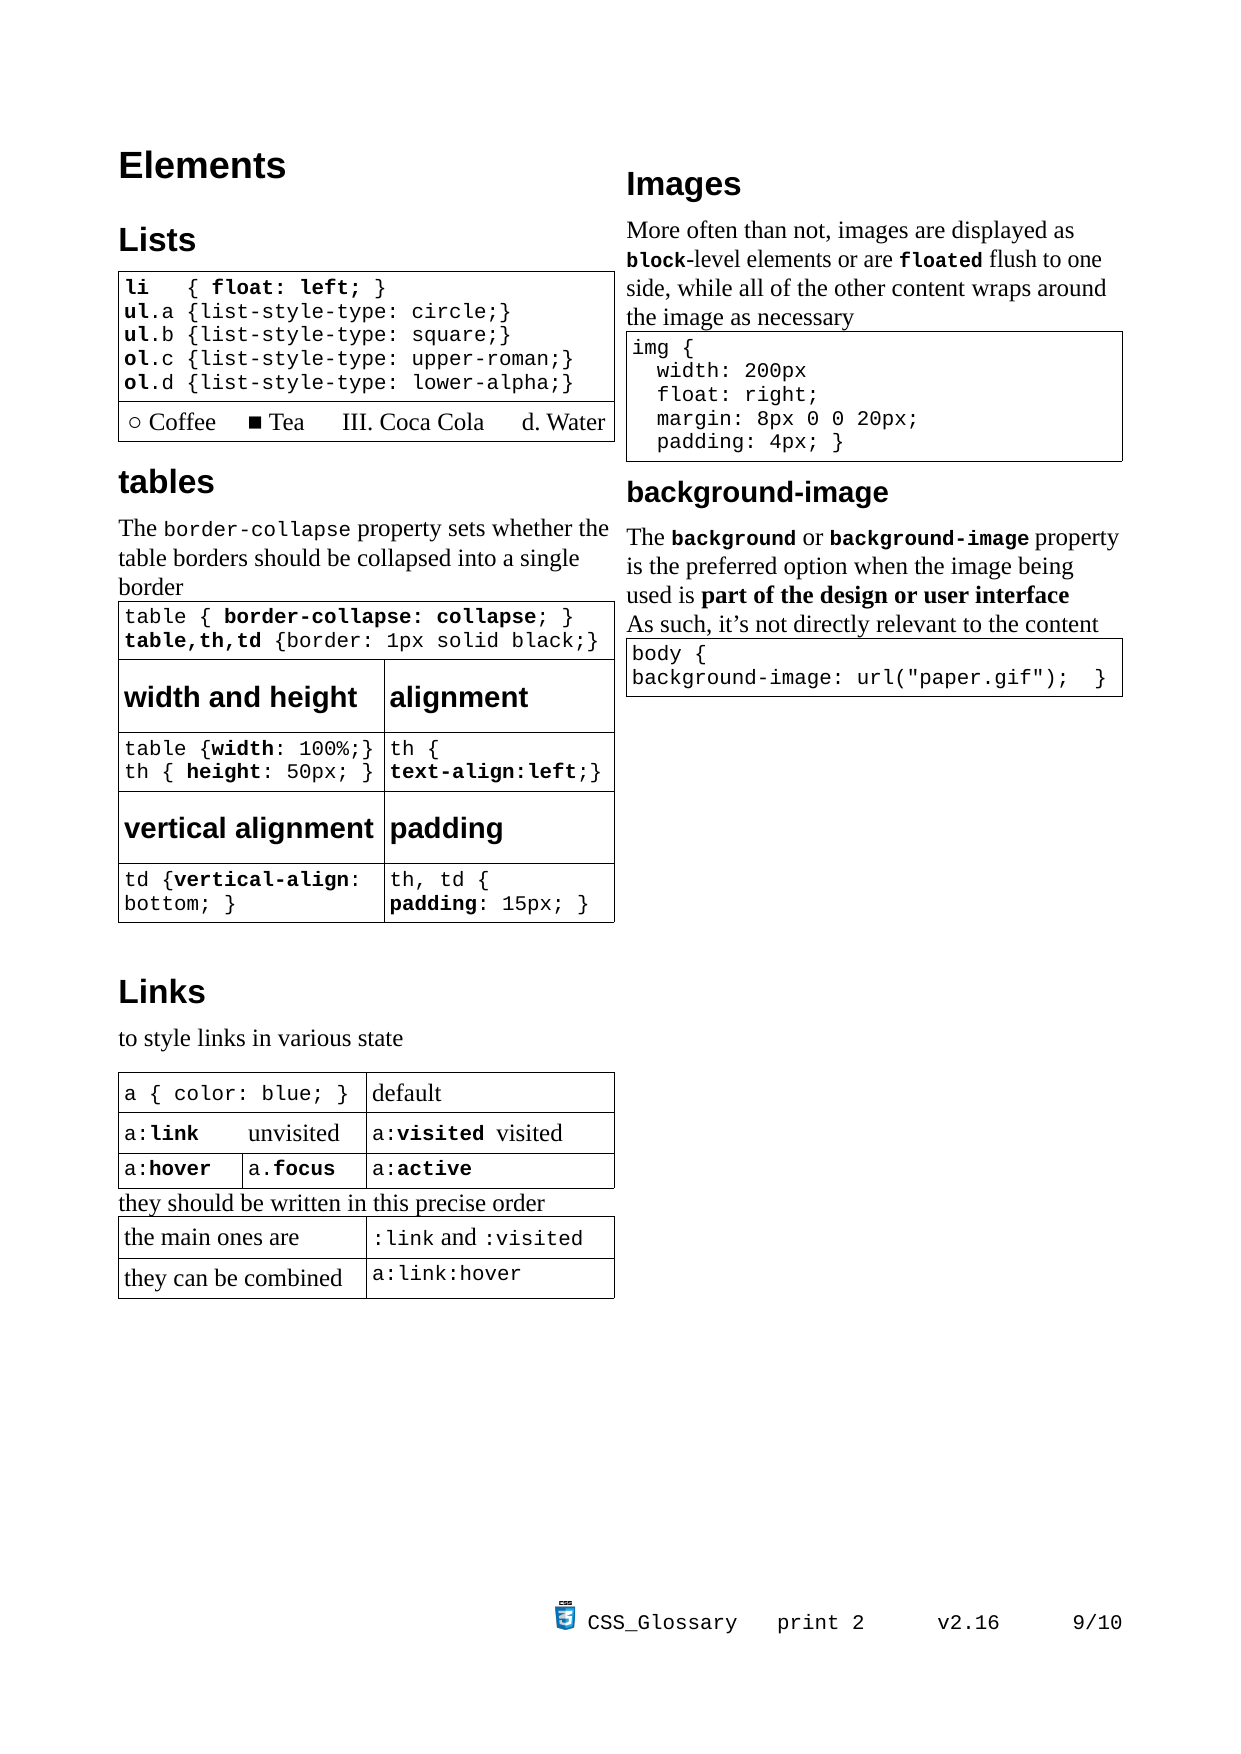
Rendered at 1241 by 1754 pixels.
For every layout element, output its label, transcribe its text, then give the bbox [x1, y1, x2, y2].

subtitle Links [118, 972, 614, 1010]
table_cell table {width: 100%;} th { height: 50px; } [119, 733, 384, 791]
text to style links in various state [118, 1023, 614, 1051]
table_cell a:visited [367, 1113, 490, 1152]
subtitle Lists [118, 220, 614, 259]
picture [555, 1601, 575, 1630]
table_cell unvisited [242, 1113, 366, 1152]
table_cell ○ Coffee ■ Tea III. Coca Cola d. Water [119, 402, 614, 441]
table_header the main ones are [119, 1217, 366, 1258]
subtitle tables [118, 462, 614, 501]
table_header default [367, 1073, 614, 1112]
table_cell they can be combined [119, 1259, 366, 1298]
text As such, it’s not directly relevant to the content [626, 609, 1122, 637]
table_cell a:active [367, 1154, 490, 1188]
table_header :link and :visited [367, 1217, 614, 1258]
text they should be written in this precise order [118, 1189, 614, 1216]
text The border-collapse property sets whether the table borders should be collapsed into a single border [118, 513, 614, 601]
table_cell a:link [119, 1113, 242, 1152]
table_cell vertical alignment [119, 792, 384, 863]
table_header table { border-collapse: collapse; } table,th,td {border: 1px solid black;} [119, 602, 614, 659]
table_cell visited [490, 1113, 614, 1152]
text The background or background-image property is the preferred option when the image being used is part of the design or user interface [626, 522, 1122, 609]
table_header img { width: 200px float: right; margin: 8px 0 0 20px; padding: 4px; } [627, 332, 1122, 461]
subtitle background-image [626, 475, 1122, 509]
table_cell a.focus [243, 1154, 366, 1188]
table_cell a:link:hover [367, 1259, 614, 1298]
text More often than not, images are displayed as block-level elements or are floated flush to one side, while all of the other content wraps around the image as necessary [626, 215, 1122, 331]
table_cell th, td { padding: 15px; } [385, 864, 614, 922]
table_cell td {vertical-align: bottom; } [119, 864, 384, 922]
table_cell alignment [385, 660, 614, 732]
subtitle Images [626, 164, 1122, 203]
table_header a { color: blue; } [119, 1073, 366, 1112]
table_cell th { text-align:left;} [385, 733, 614, 791]
table_cell width and height [119, 660, 384, 732]
table_header li { float: left; } ul.a {list-style-type: circle;} ul.b {list-style-type: square;} ol.c {list-style-type: upper-roman;} ol.d {list-style-type: lower-alpha;} [119, 272, 614, 401]
table_header body { background-image: url("paper.gif"); } [627, 639, 1122, 696]
subtitle Elements [118, 143, 614, 187]
table_cell a:hover [119, 1154, 242, 1188]
table_cell padding [385, 792, 614, 863]
table_cell [490, 1154, 614, 1188]
